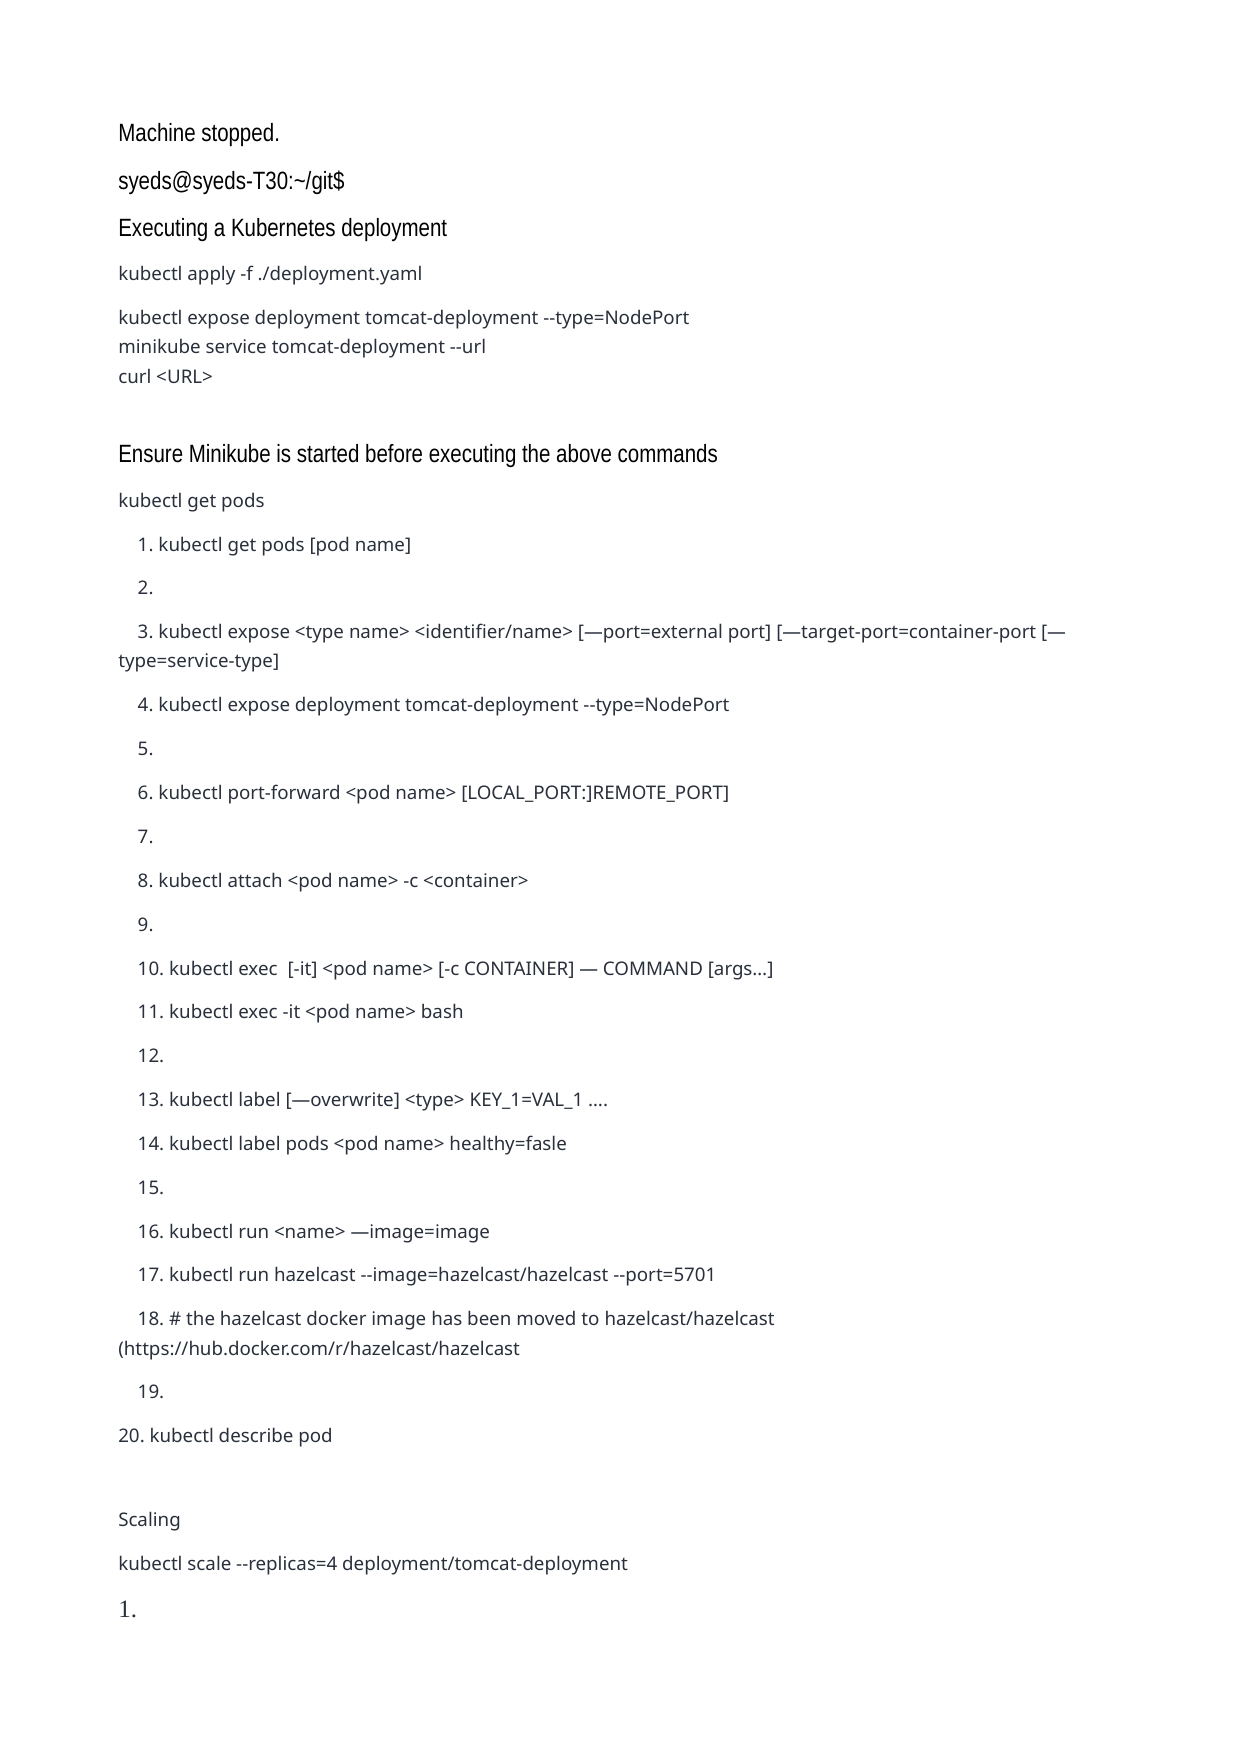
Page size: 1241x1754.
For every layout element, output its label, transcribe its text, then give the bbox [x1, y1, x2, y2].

text 16. kubectl run <name> —image=image [118, 1218, 1122, 1243]
text 9. [118, 911, 1122, 936]
text 1. kubectl get pods [pod name] [118, 531, 1122, 556]
text 17. kubectl run hazelcast --image=hazelcast/hazelcast --port=5701 [118, 1262, 1122, 1287]
text 19. [118, 1379, 1122, 1404]
text Executing a Kubernetes deployment [118, 213, 1122, 242]
text 18. # the hazelcast docker image has been moved to hazelcast/hazelcast (https://hub.docker.com/r/hazelcast/hazelcast [118, 1306, 1122, 1360]
text kubectl expose deployment tomcat-deployment --type=NodePort [118, 304, 1122, 330]
text 4. kubectl expose deployment tomcat-deployment --type=NodePort [118, 692, 1122, 717]
text 2. [118, 575, 1122, 600]
text Machine stopped. [118, 118, 1122, 147]
text 14. kubectl label pods <pod name> healthy=fasle [118, 1130, 1122, 1156]
text 12. [118, 1042, 1122, 1068]
text 11. kubectl exec -it <pod name> bash [118, 999, 1122, 1024]
text Scaling [118, 1506, 1122, 1532]
text 7. [118, 823, 1122, 849]
text 5. [118, 736, 1122, 761]
text syeds@syeds-T30:~/git$ [118, 166, 1122, 194]
text kubectl scale --replicas=4 deployment/tomcat-deployment [118, 1550, 1122, 1575]
text 20. kubectl describe pod [118, 1423, 1122, 1448]
text 3. kubectl expose <type name> <identifier/name> [—port=external port] [—target-port=container-port [—type=service-type] [118, 618, 1122, 673]
text 13. kubectl label [—overwrite] <type> KEY_1=VAL_1 …. [118, 1086, 1122, 1112]
text 6. kubectl port-forward <pod name> [LOCAL_PORT:]REMOTE_PORT] [118, 779, 1122, 805]
text minikube service tomcat-deployment --url [118, 334, 1122, 359]
text 15. [118, 1174, 1122, 1199]
text curl <URL> [118, 363, 1122, 388]
text Ensure Minikube is started before executing the above commands [118, 439, 1122, 468]
text kubectl get pods [118, 487, 1122, 512]
text 10. kubectl exec [-it] <pod name> [-c CONTAINER] — COMMAND [args…] [118, 955, 1122, 980]
text kubectl apply -f ./deployment.yaml [118, 261, 1122, 286]
text 8. kubectl attach <pod name> -c <container> [118, 867, 1122, 893]
